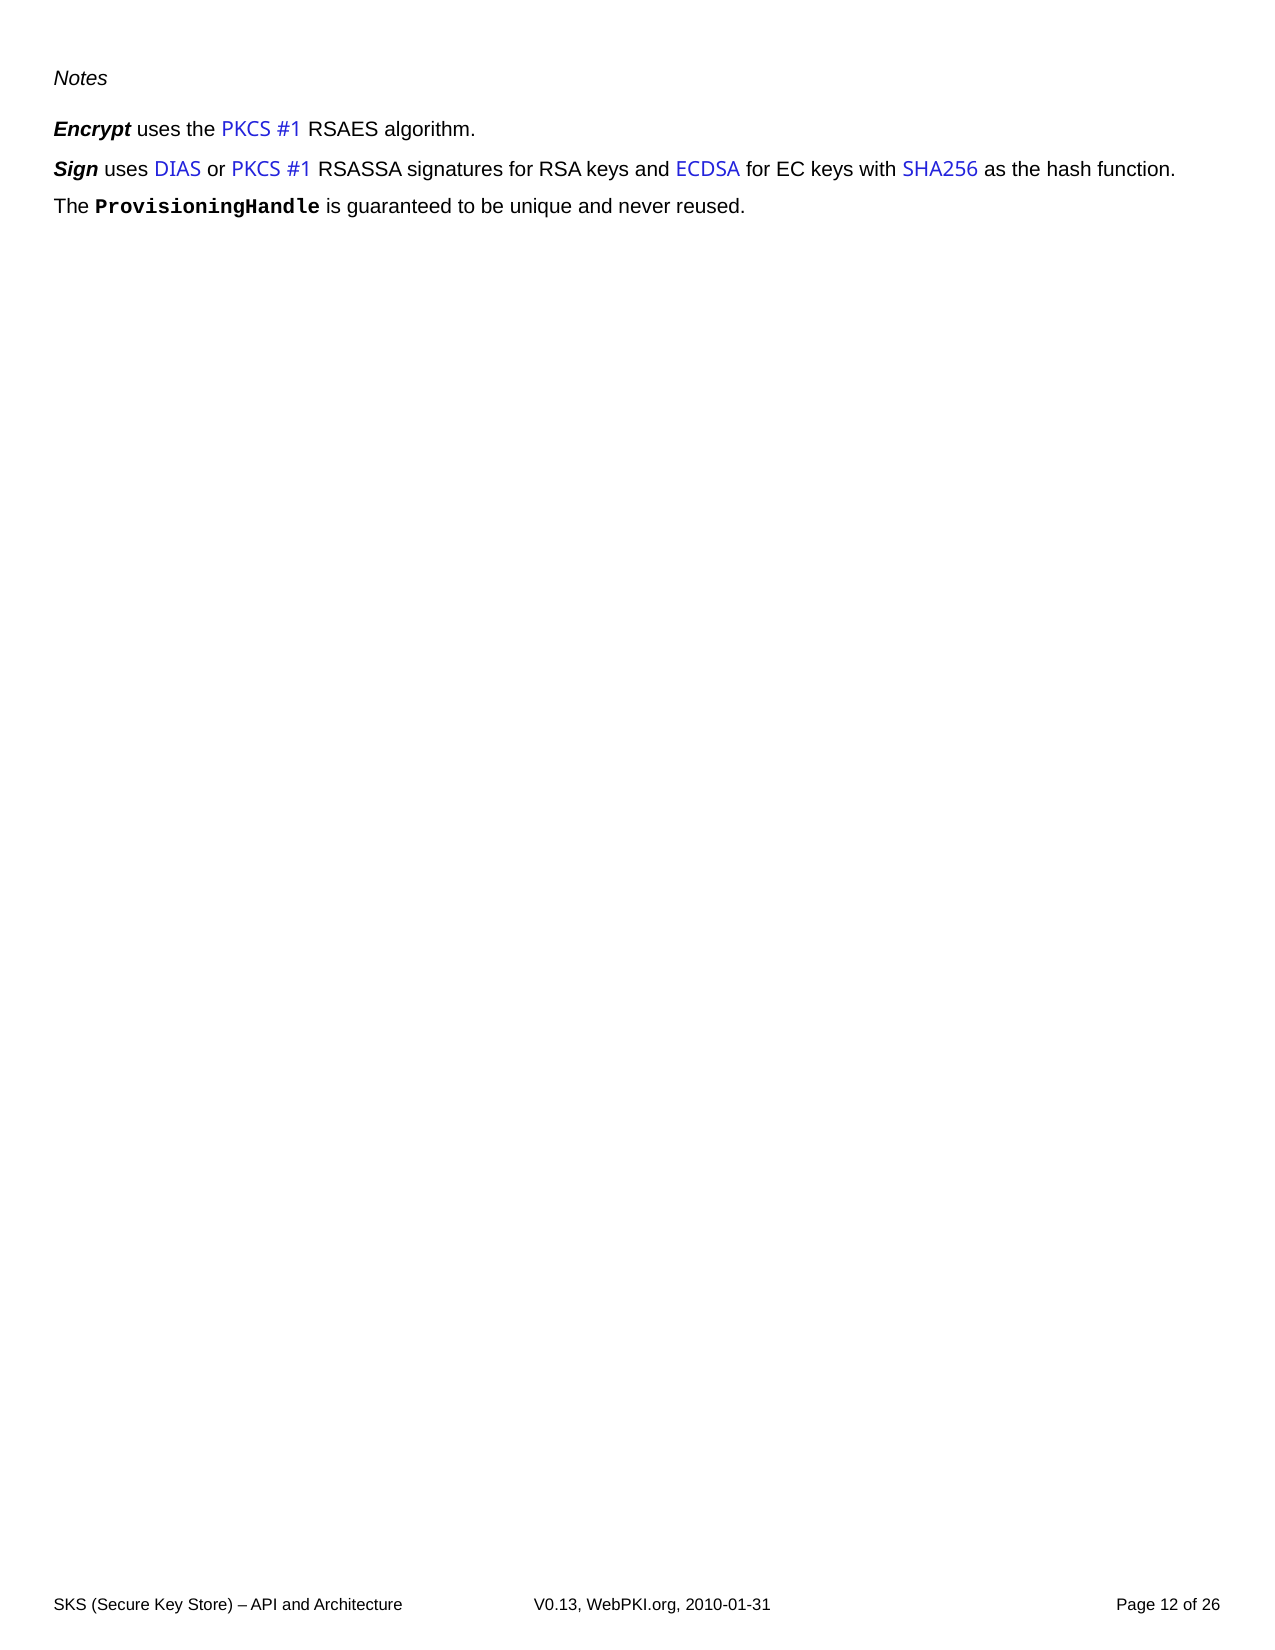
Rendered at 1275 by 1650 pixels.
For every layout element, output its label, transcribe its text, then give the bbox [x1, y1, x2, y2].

text Notes Encrypt uses the PKCS #1 RSAES algorithm. [53, 66, 1221, 142]
text The ProvisioningHandle is guaranteed to be unique and never reused. [53, 194, 1221, 220]
text Sign uses DIAS or PKCS #1 RSASSA signatures for RSA keys and ECDSA for EC keys with SHA256 as the hash function. [53, 154, 1221, 182]
